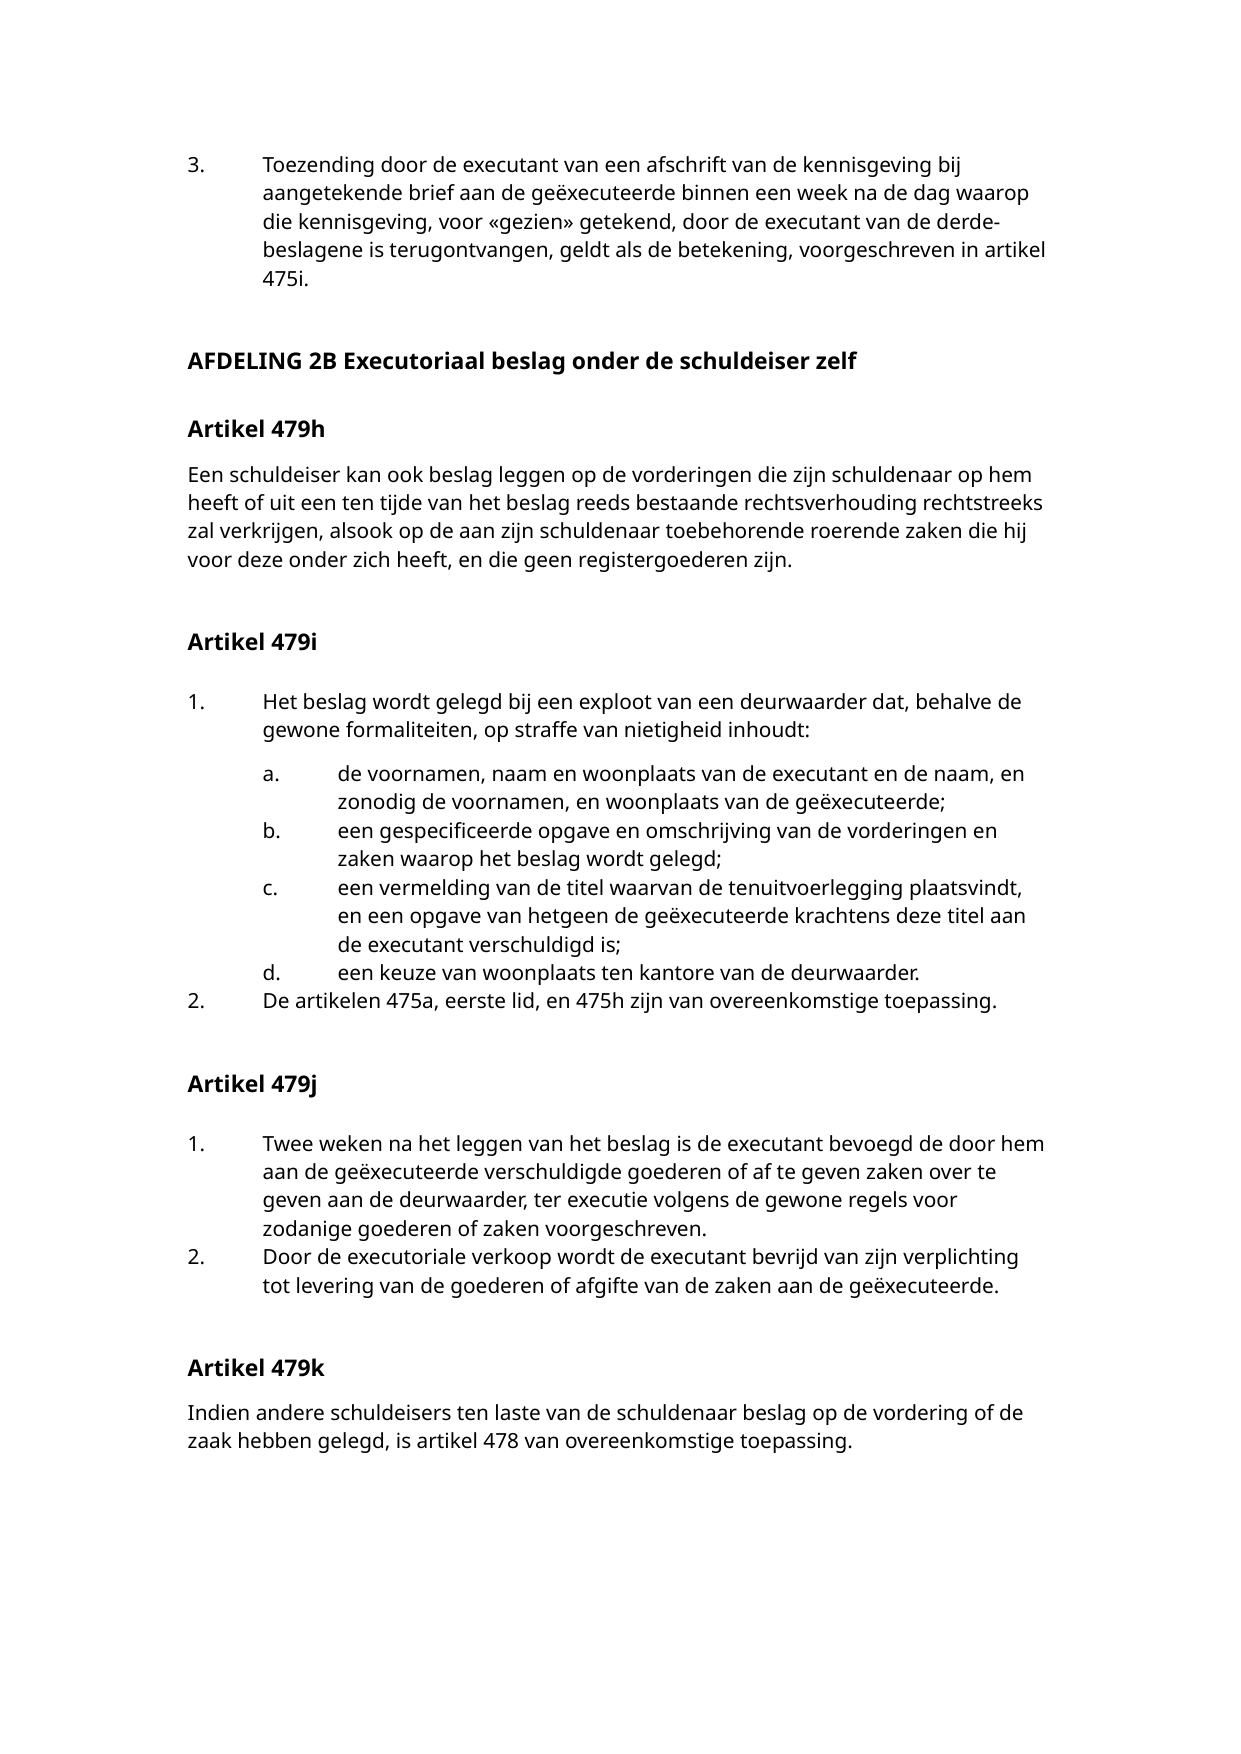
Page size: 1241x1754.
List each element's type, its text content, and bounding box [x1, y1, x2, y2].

subtitle AFDELING 2B Executoriaal beslag onder de schuldeiser zelf [187, 345, 1053, 376]
list Door de executoriale verkoop wordt de executant bevrijd van zijn verplichting tot levering van de goederen of afgifte van de zaken aan de geëxecuteerde. [187, 1242, 1053, 1299]
list Twee weken na het leggen van het beslag is de executant bevoegd de door hem aan de geëxecuteerde verschuldigde goederen of af te geven zaken over te geven aan de deurwaarder, ter executie volgens de gewone regels voor zodanige goederen of zaken voorgeschreven. [187, 1129, 1053, 1242]
subtitle Artikel 479h [187, 413, 1053, 445]
subtitle Artikel 479k [187, 1352, 1053, 1383]
list de voornamen, naam en woonplaats van de executant en de naam, en zonodig de voornamen, en woonplaats van de geëxecuteerde; [262, 759, 1053, 816]
list een keuze van woonplaats ten kantore van de deurwaarder. [262, 958, 1053, 987]
list Het beslag wordt gelegd bij een exploot van een deurwaarder dat, behalve de gewone formaliteiten, op straffe van nietigheid inhoudt: [187, 687, 1053, 744]
list Toezending door de executant van een afschrift van de kennisgeving bij aangetekende brief aan de geëxecuteerde binnen een week na de dag waarop die kennisgeving, voor «gezien» getekend, door de executant van de derde-beslagene is terugontvangen, geldt als de betekening, voorgeschreven in artikel 475i. [187, 150, 1053, 292]
list een gespecificeerde opgave en omschrijving van de vorderingen en zaken waarop het beslag wordt gelegd; [262, 816, 1053, 873]
text Indien andere schuldeisers ten laste van de schuldenaar beslag op de vordering of de zaak hebben gelegd, is artikel 478 van overeenkomstige toepassing. [187, 1398, 1053, 1455]
subtitle Artikel 479i [187, 626, 1053, 657]
list De artikelen 475a, eerste lid, en 475h zijn van overeenkomstige toepassing. [187, 987, 1053, 1015]
list een vermelding van de titel waarvan de tenuitvoerlegging plaatsvindt, en een opgave van hetgeen de geëxecuteerde krachtens deze titel aan de executant verschuldigd is; [262, 873, 1053, 958]
subtitle Artikel 479j [187, 1067, 1053, 1099]
text Een schuldeiser kan ook beslag leggen op de vorderingen die zijn schuldenaar op hem heeft of uit een ten tijde van het beslag reeds bestaande rechtsverhouding rechtstreeks zal verkrijgen, alsook op de aan zijn schuldenaar toebehorende roerende zaken die hij voor deze onder zich heeft, en die geen registergoederen zijn. [187, 460, 1053, 573]
